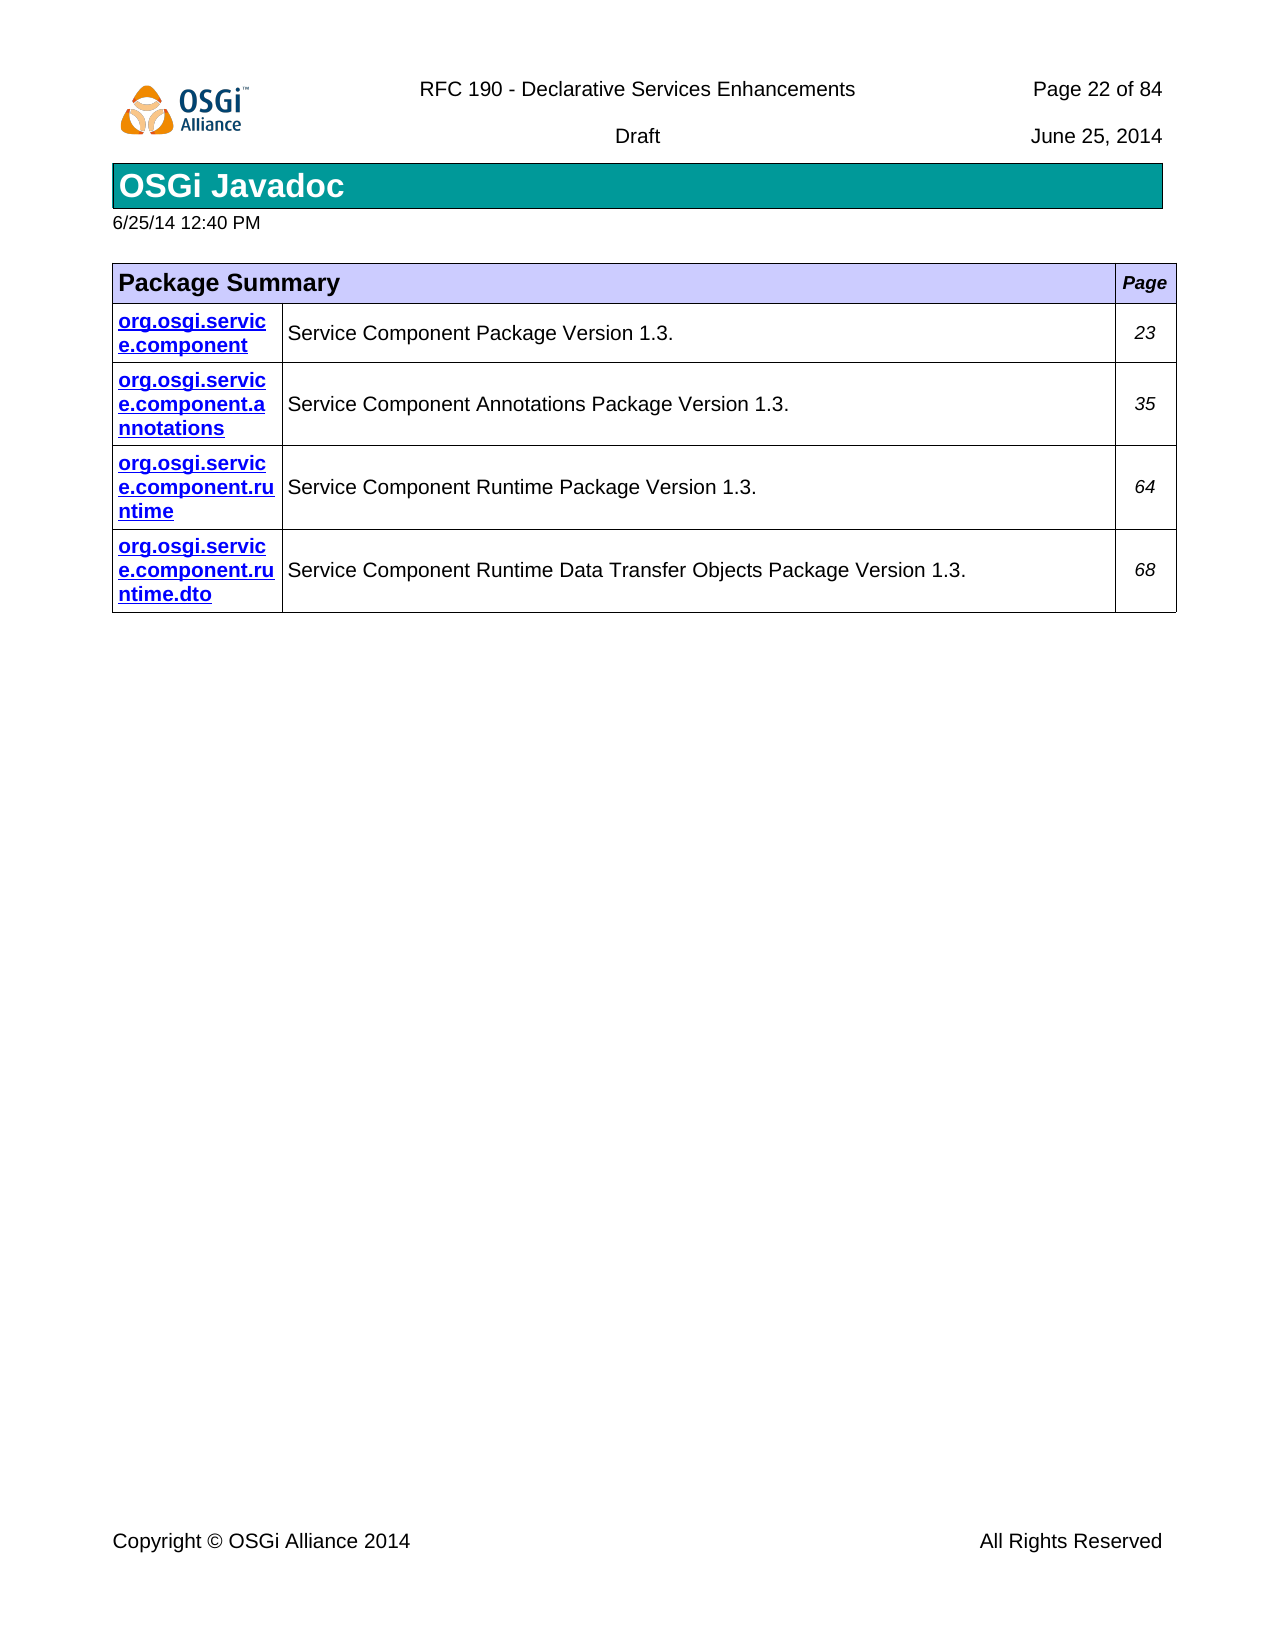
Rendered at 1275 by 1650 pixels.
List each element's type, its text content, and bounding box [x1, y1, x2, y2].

table_cell Service Component Annotations Package Version 1.3. [283, 363, 1115, 445]
text 6/25/14 12:40 PM [112, 212, 1162, 233]
table_cell org.osgi.service.component [113, 304, 282, 362]
table_header Package Summary [113, 264, 1115, 303]
table_cell 34 [1116, 363, 1176, 445]
table_cell 67 [1116, 530, 1176, 612]
subtitle OSGi Javadoc [114, 164, 1162, 208]
table_cell Service Component Runtime Package Version 1.3. [283, 446, 1115, 528]
table_header Page [1116, 264, 1176, 303]
table_cell org.osgi.service.component.annotations [113, 363, 282, 445]
table_cell org.osgi.service.component.runtime.dto [113, 530, 282, 612]
table_cell org.osgi.service.component.runtime [113, 446, 282, 528]
table_cell Service Component Runtime Data Transfer Objects Package Version 1.3. [283, 530, 1115, 612]
table_cell 22 [1116, 304, 1176, 362]
picture [113, 78, 257, 142]
table_cell 63 [1116, 446, 1176, 528]
table_cell Service Component Package Version 1.3. [283, 304, 1115, 362]
